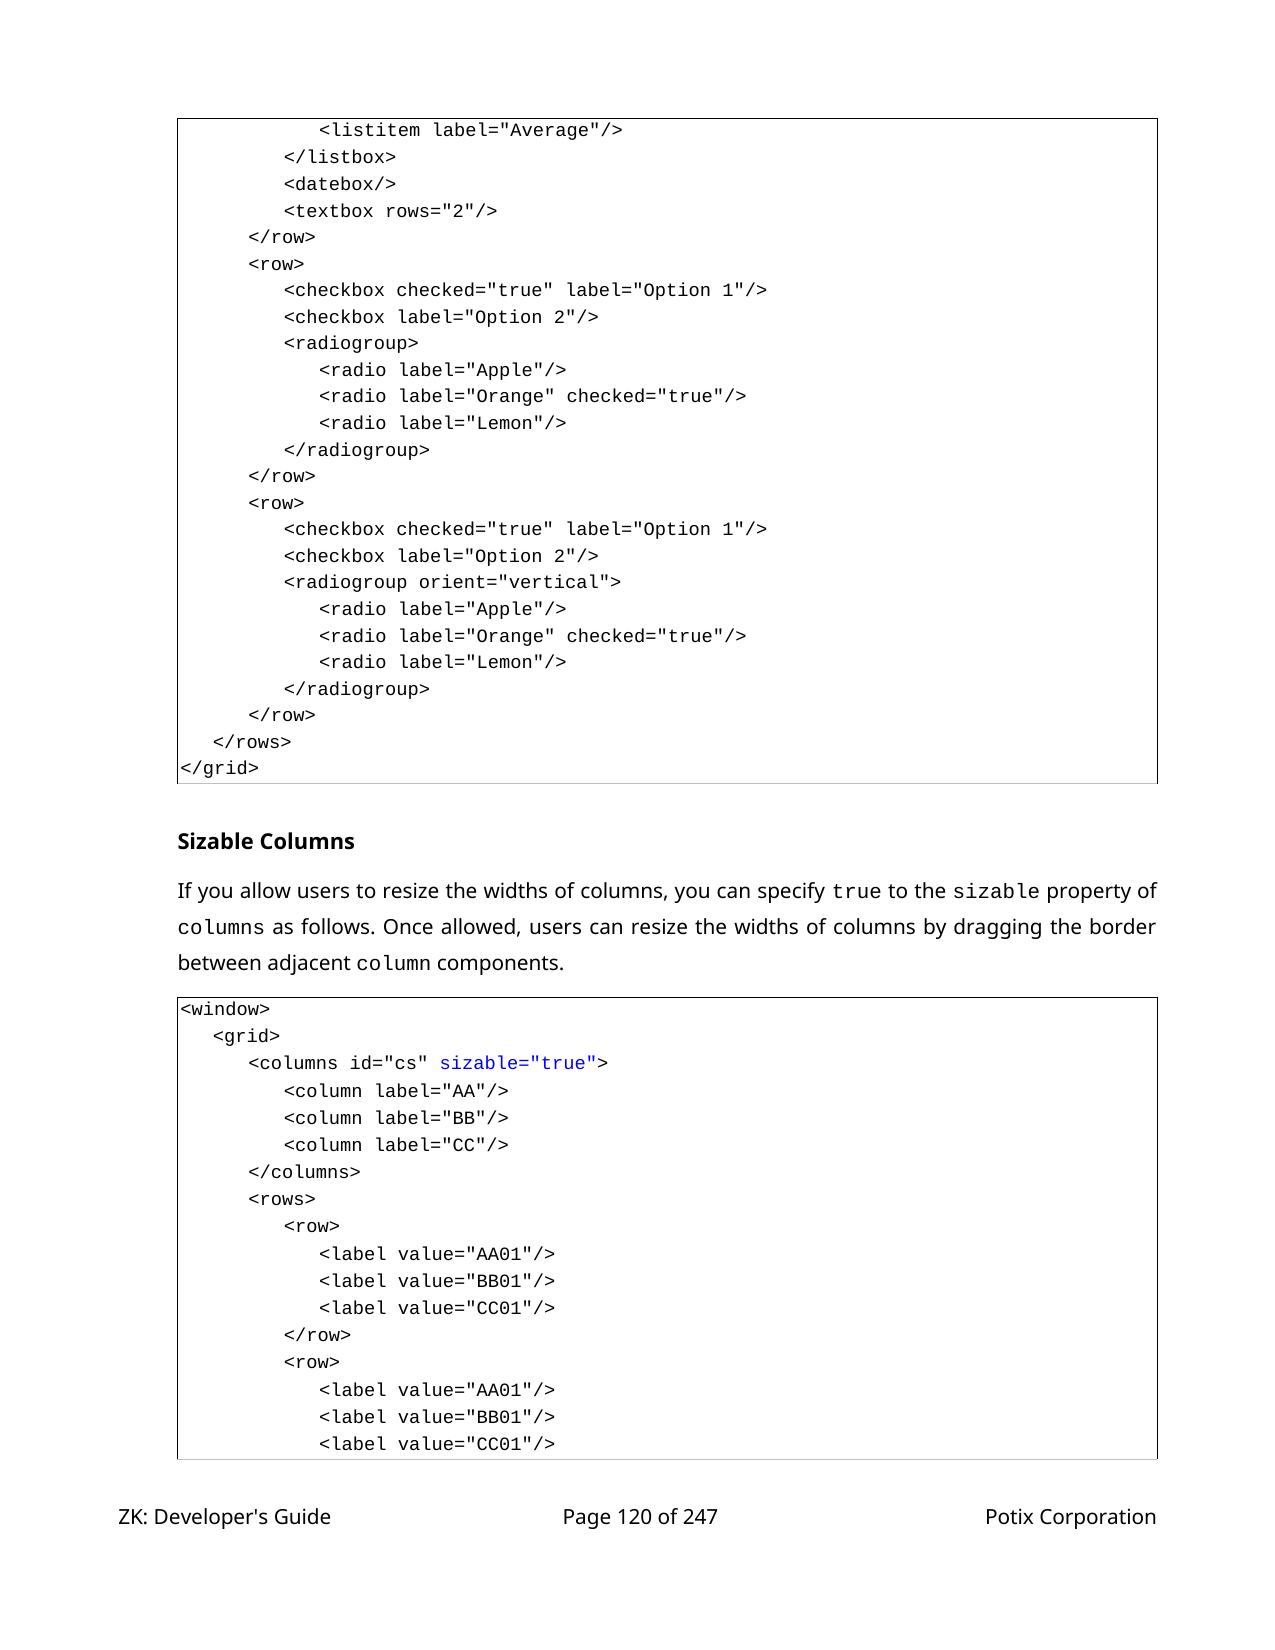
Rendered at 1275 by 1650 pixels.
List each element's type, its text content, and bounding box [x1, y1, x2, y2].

text If you allow users to resize the widths of columns, you can specify true to the sizable property of columns as follows. Once allowed, users can resize the widths of columns by dragging the border between adjacent column components. [177, 877, 1157, 976]
text <label value="AA01"/> [178, 1242, 1157, 1266]
text <rows> [178, 1187, 1157, 1211]
text <label value="CC01"/> [178, 1296, 1157, 1320]
text <columns id="cs" sizable="true"> [178, 1051, 1157, 1076]
text <column label="BB"/> [178, 1106, 1157, 1130]
text <column label="AA"/> [178, 1078, 1157, 1103]
text </columns> [178, 1160, 1157, 1184]
text </row> [178, 1323, 1157, 1347]
text <listitem label="Average"/> [178, 119, 1157, 142]
text </listbox> <datebox/> <textbox rows="2"/> </row> <row> <checkbox checked="true" label="Option 1"/> <checkbox label="Option 2"/> <radiogroup> <radio label="Apple"/> <radio label="Orange" checked="true"/> <radio label="Lemon"/> </radiogroup> </row> <row> <checkbox checked="true" label="Option 1"/> <checkbox label="Option 2"/> <radiogroup orient="vertical"> <radio label="Apple"/> <radio label="Orange" checked="true"/> <radio label="Lemon"/> </radiogroup> </row> </rows> </grid> [178, 145, 1157, 783]
text <window> [178, 998, 1157, 1021]
text <label value="BB01"/> [178, 1269, 1157, 1293]
text <column label="CC"/> [178, 1133, 1157, 1157]
text <label value="AA01"/> [178, 1377, 1157, 1402]
text <grid> [178, 1024, 1157, 1048]
text <row> [178, 1214, 1157, 1239]
subtitle Sizable Columns [177, 826, 1157, 856]
text <label value="CC01"/> [178, 1432, 1157, 1459]
text <label value="BB01"/> [178, 1405, 1157, 1429]
text <row> [178, 1350, 1157, 1374]
